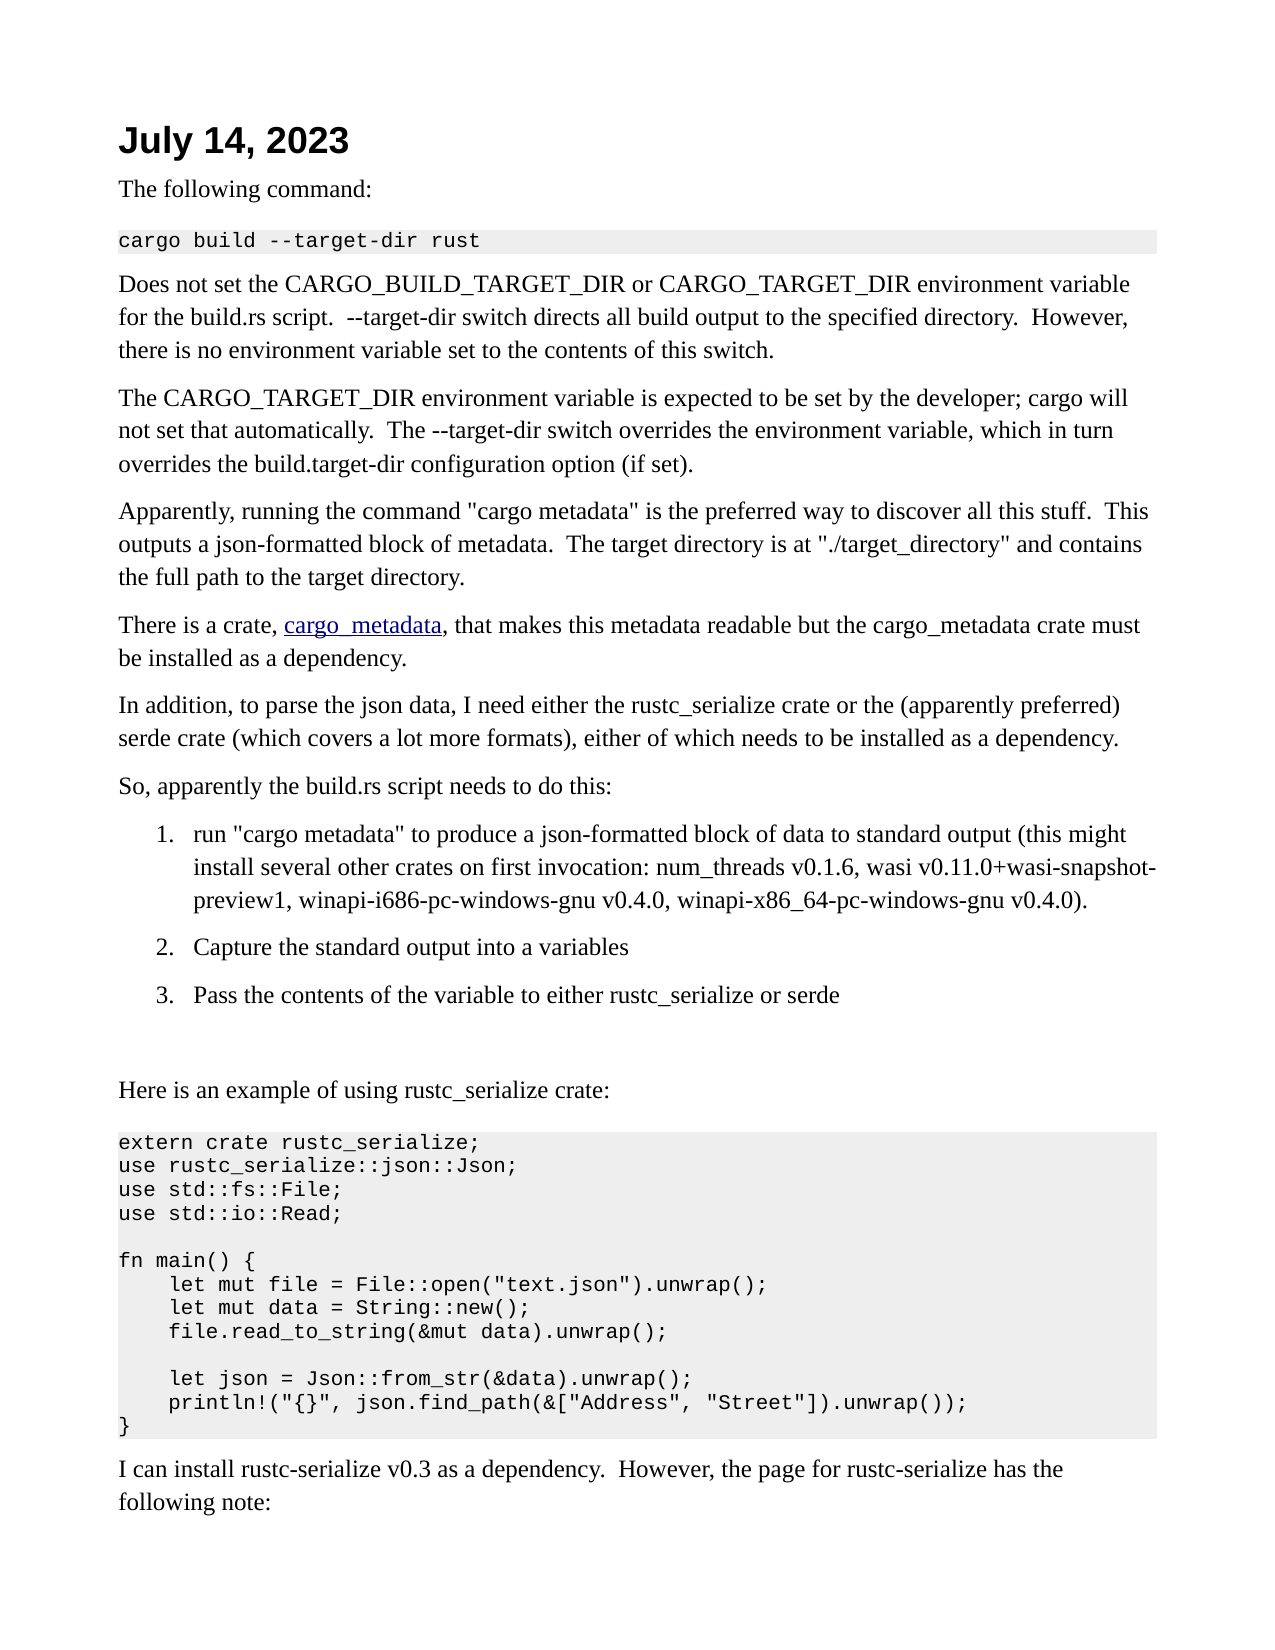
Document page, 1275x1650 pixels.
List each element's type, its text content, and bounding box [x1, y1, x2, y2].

text The following command: [118, 174, 1157, 202]
text So, apparently the build.rs script needs to do this: [118, 771, 1157, 800]
text Here is an example of using rustc_serialize crate: [118, 1075, 1157, 1104]
text use std::fs::File; [118, 1179, 1157, 1203]
text In addition, to parse the json data, I need either the rustc_serialize crate or the (apparently preferred) serde crate (which covers a lot more formats), either of which needs to be installed as a dependency. [118, 691, 1157, 752]
text Does not set the CARGO_BUILD_TARGET_DIR or CARGO_TARGET_DIR environment variable for the build.rs script. --target-dir switch directs all build output to the specified directory. However, there is no environment variable set to the contents of this switch. [118, 269, 1157, 364]
text let json = Json::from_str(&data).unwrap(); [118, 1368, 1157, 1392]
text There is a crate, cargo_metadata, that makes this metadata readable but the cargo_metadata crate must be installed as a dependency. [118, 610, 1157, 672]
subtitle July 14, 2023 [118, 118, 1157, 161]
text cargo build --target-dir rust [118, 230, 1157, 254]
text extern crate rustc_serialize; [118, 1132, 1157, 1155]
list Pass the contents of the variable to either rustc_serialize or serde [156, 980, 1157, 1009]
text println!("{}", json.find_path(&["Address", "Street"]).unwrap()); [118, 1392, 1157, 1416]
text } [118, 1416, 1157, 1439]
list Capture the standard output into a variables [156, 932, 1157, 961]
text use rustc_serialize::json::Json; [118, 1155, 1157, 1179]
text use std::io::Read; [118, 1203, 1157, 1226]
list run "cargo metadata" to produce a json-formatted block of data to standard output (this might install several other crates on first invocation: num_threads v0.1.6, wasi v0.11.0+wasi-snapshot-preview1, winapi-i686-pc-windows-gnu v0.4.0, winapi-x86_64-pc-windows-gnu v0.4.0). [156, 819, 1157, 913]
text let mut data = String::new(); [118, 1297, 1157, 1321]
text I can install rustc-serialize v0.3 as a dependency. However, the page for rustc-serialize has the following note: [118, 1454, 1157, 1516]
text file.read_to_string(&mut data).unwrap(); [118, 1321, 1157, 1344]
text Apparently, running the command "cargo metadata" is the preferred way to discover all this stuff. This outputs a json-formatted block of metadata. The target directory is at "./target_directory" and contains the full path to the target directory. [118, 496, 1157, 591]
text let mut file = File::open("text.json").unwrap(); [118, 1274, 1157, 1297]
text fn main() { [118, 1250, 1157, 1274]
text The CARGO_TARGET_DIR environment variable is expected to be set by the developer; cargo will not set that automatically. The --target-dir switch overrides the environment variable, which in turn overrides the build.target-dir configuration option (if set). [118, 383, 1157, 477]
